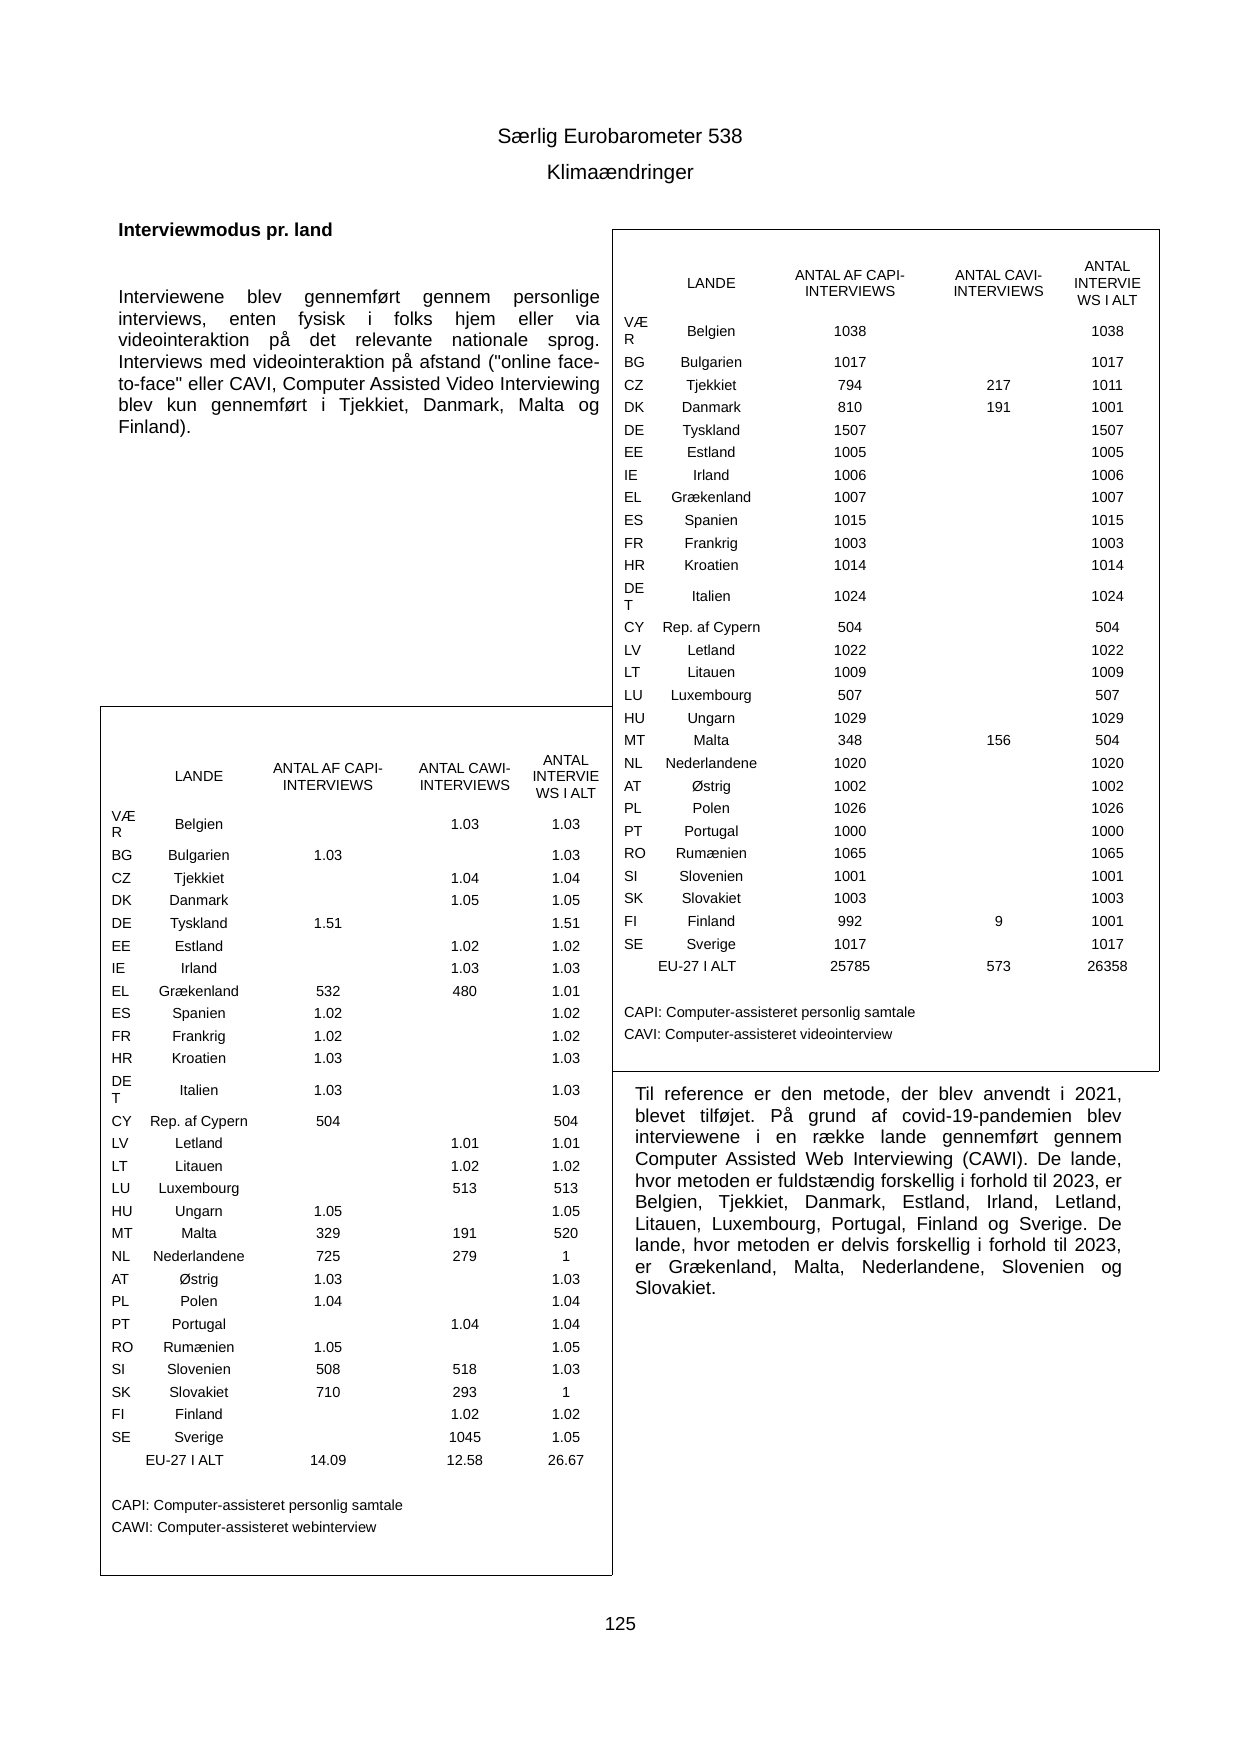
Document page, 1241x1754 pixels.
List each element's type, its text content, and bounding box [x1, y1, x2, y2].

table_cell Rumænien [655, 842, 767, 865]
table_cell EL [109, 980, 142, 1002]
table_cell [933, 311, 1065, 351]
table_cell [933, 684, 1065, 706]
table_cell AT [109, 1268, 142, 1290]
table_cell HU [109, 1200, 142, 1222]
table_cell Portugal [655, 820, 767, 842]
table_cell 1,05 [401, 889, 528, 912]
table_cell 1,02 [255, 1025, 401, 1047]
table_cell [401, 1025, 528, 1047]
table_cell 1015 [1065, 509, 1150, 531]
table_cell [768, 978, 932, 1000]
table_cell 329 [255, 1222, 401, 1245]
table_cell DK [621, 396, 655, 418]
table_cell Tjekkiet [655, 373, 767, 396]
table_cell [401, 1109, 528, 1132]
table_cell 1,03 [529, 844, 603, 866]
table_cell Spanien [655, 509, 767, 531]
table_cell VÆR [621, 311, 655, 351]
table_cell [401, 1002, 528, 1025]
table_cell 1,02 [529, 934, 603, 957]
table_cell 1007 [1065, 486, 1150, 509]
table_cell 1,04 [529, 1313, 603, 1335]
table_cell 1003 [1065, 887, 1150, 910]
table_cell 14,09 [255, 1448, 401, 1471]
table_cell ES [109, 1002, 142, 1025]
table_cell [933, 441, 1065, 464]
table_cell HR [621, 554, 655, 577]
table_cell [401, 1047, 528, 1070]
table_cell [933, 978, 1065, 1000]
table_cell Luxembourg [143, 1177, 255, 1200]
table_cell SK [109, 1381, 142, 1403]
table_cell 1009 [768, 661, 932, 684]
table_cell 1002 [1065, 774, 1150, 797]
table_cell PT [621, 820, 655, 842]
table_cell 1507 [768, 419, 932, 441]
table_cell Letland [143, 1132, 255, 1154]
table_cell [933, 509, 1065, 531]
table_cell Italien [655, 577, 767, 616]
table_cell [401, 844, 528, 866]
table_cell 1,03 [255, 1070, 401, 1109]
table_cell Rumænien [143, 1335, 255, 1358]
table_cell 504 [1065, 616, 1150, 639]
table_cell 1,02 [401, 1155, 528, 1177]
table_cell 504 [529, 1109, 603, 1132]
table_cell CAPI: Computer-assisteret personlig samtale [621, 1000, 1150, 1023]
table_cell 1,01 [401, 1132, 528, 1154]
table_cell [933, 639, 1065, 661]
table_cell 1017 [1065, 933, 1150, 955]
table_cell Sverige [143, 1426, 255, 1448]
table_cell 1,05 [529, 1200, 603, 1222]
table_cell [933, 820, 1065, 842]
table_cell MT [621, 729, 655, 752]
table_cell SI [109, 1358, 142, 1381]
table_cell 26358 [1065, 955, 1150, 978]
table_cell BG [109, 844, 142, 866]
table_cell DE [621, 419, 655, 441]
table_cell NL [621, 752, 655, 774]
table_cell [255, 889, 401, 912]
table_cell CAWI: Computer-assisteret webinterview [109, 1516, 603, 1539]
table_cell 1029 [768, 706, 932, 729]
table_cell 1,03 [255, 844, 401, 866]
table_cell [255, 866, 401, 889]
table_cell DK [109, 889, 142, 912]
table_cell 1,02 [529, 1002, 603, 1025]
table_cell [933, 887, 1065, 910]
table_cell FI [109, 1403, 142, 1426]
table_cell [255, 934, 401, 957]
table_cell [401, 912, 528, 934]
table_cell 1 [529, 1245, 603, 1267]
table_cell Slovenien [143, 1358, 255, 1381]
table_cell 532 [255, 980, 401, 1002]
table_cell [255, 1403, 401, 1426]
table_cell 1026 [1065, 797, 1150, 819]
table_cell [933, 464, 1065, 486]
table_cell LT [621, 661, 655, 684]
table_cell Bulgarien [655, 351, 767, 373]
table_cell HR [109, 1047, 142, 1070]
table_cell 1065 [768, 842, 932, 865]
table_cell 348 [768, 729, 932, 752]
table_cell 1,51 [255, 912, 401, 934]
table_cell 794 [768, 373, 932, 396]
table_cell 1017 [768, 933, 932, 955]
table_cell [933, 933, 1065, 955]
table_cell Estland [143, 934, 255, 957]
table_cell 1,03 [401, 805, 528, 844]
table_cell [933, 419, 1065, 441]
table_cell 1000 [1065, 820, 1150, 842]
table_cell [933, 616, 1065, 639]
table_cell 217 [933, 373, 1065, 396]
table_cell [255, 1132, 401, 1154]
table_cell EU-27 I ALT [655, 955, 767, 978]
table_cell LU [621, 684, 655, 706]
table_cell 1014 [768, 554, 932, 577]
text [613, 230, 1159, 1071]
table_cell CAPI: Computer-assisteret personlig samtale [109, 1494, 603, 1516]
table_cell Spanien [143, 1002, 255, 1025]
table_cell Kroatien [143, 1047, 255, 1070]
table_cell Finland [143, 1403, 255, 1426]
table_cell PT [109, 1313, 142, 1335]
table_cell LU [109, 1177, 142, 1200]
table_header ANTAL AF CAPI-INTERVIEWS [768, 255, 932, 311]
table_cell 1,03 [529, 1070, 603, 1109]
table_cell SE [109, 1426, 142, 1448]
table_cell Polen [655, 797, 767, 819]
table_cell 1045 [401, 1426, 528, 1448]
table_cell 1,05 [255, 1200, 401, 1222]
table_cell [255, 1471, 401, 1493]
table_cell [655, 978, 767, 1000]
table_cell Bulgarien [143, 844, 255, 866]
table_cell ES [621, 509, 655, 531]
table_cell Kroatien [655, 554, 767, 577]
table_cell 1017 [1065, 351, 1150, 373]
table_cell Malta [143, 1222, 255, 1245]
table_cell 1007 [768, 486, 932, 509]
table_cell 1,03 [529, 1358, 603, 1381]
table_cell [401, 1335, 528, 1358]
table_cell 810 [768, 396, 932, 418]
table_cell 1000 [768, 820, 932, 842]
table_cell VÆR [109, 805, 142, 844]
table_cell 1006 [768, 464, 932, 486]
table_cell NL [109, 1245, 142, 1267]
table_cell 279 [401, 1245, 528, 1267]
table_cell 1,01 [529, 1132, 603, 1154]
table_cell [933, 842, 1065, 865]
table_cell 1024 [768, 577, 932, 616]
table_header ANTAL CAWI-INTERVIEWS [401, 748, 528, 804]
table_cell 1003 [768, 887, 932, 910]
table_cell 1015 [768, 509, 932, 531]
table_cell 513 [529, 1177, 603, 1200]
table_cell Slovakiet [143, 1381, 255, 1403]
table_cell 1,02 [529, 1025, 603, 1047]
table_header LANDE [655, 255, 767, 311]
table_cell Belgien [143, 805, 255, 844]
table_cell [255, 957, 401, 979]
table_cell HU [621, 706, 655, 729]
table_cell 1,03 [529, 805, 603, 844]
table_cell 1,04 [401, 1313, 528, 1335]
table_cell Østrig [655, 774, 767, 797]
table_cell 1001 [768, 865, 932, 887]
table_cell Irland [655, 464, 767, 486]
table_cell Polen [143, 1290, 255, 1313]
table_cell 1005 [1065, 441, 1150, 464]
table_cell 1,04 [529, 866, 603, 889]
table_cell 573 [933, 955, 1065, 978]
table_cell SI [621, 865, 655, 887]
table_cell Frankrig [143, 1025, 255, 1047]
table_cell 513 [401, 1177, 528, 1200]
table_cell EL [621, 486, 655, 509]
table_cell 1020 [768, 752, 932, 774]
table_cell Slovakiet [655, 887, 767, 910]
table_cell Estland [655, 441, 767, 464]
table_cell Irland [143, 957, 255, 979]
table_cell EU-27 I ALT [143, 1448, 255, 1471]
table_cell 1009 [1065, 661, 1150, 684]
table_cell 1,02 [529, 1403, 603, 1426]
table_cell RO [621, 842, 655, 865]
table_cell 480 [401, 980, 528, 1002]
table_cell [255, 805, 401, 844]
table_cell Belgien [655, 311, 767, 351]
table_cell [933, 774, 1065, 797]
table_cell Frankrig [655, 531, 767, 554]
table_cell 1,02 [255, 1002, 401, 1025]
table_cell 1,04 [401, 866, 528, 889]
table_cell IE [621, 464, 655, 486]
table_cell 520 [529, 1222, 603, 1245]
table_cell [401, 1200, 528, 1222]
table_cell [933, 577, 1065, 616]
table_cell Slovenien [655, 865, 767, 887]
table_cell 12,58 [401, 1448, 528, 1471]
table_cell 518 [401, 1358, 528, 1381]
table_cell [109, 1448, 142, 1471]
table_cell Ungarn [143, 1200, 255, 1222]
table_cell 1014 [1065, 554, 1150, 577]
table_cell AT [621, 774, 655, 797]
table_cell 1,02 [529, 1155, 603, 1177]
table_cell [143, 1471, 255, 1493]
table_cell 1029 [1065, 706, 1150, 729]
table_cell Litauen [143, 1155, 255, 1177]
table_cell CZ [109, 866, 142, 889]
table_cell MT [109, 1222, 142, 1245]
table_cell PL [621, 797, 655, 819]
table_cell 1,01 [529, 980, 603, 1002]
table_cell [255, 1177, 401, 1200]
table_cell DET [109, 1070, 142, 1109]
table_cell Østrig [143, 1268, 255, 1290]
table_cell 1006 [1065, 464, 1150, 486]
table_cell LT [109, 1155, 142, 1177]
table_cell [1065, 978, 1150, 1000]
table_cell 1,04 [255, 1290, 401, 1313]
table_cell [621, 955, 655, 978]
table_cell [933, 661, 1065, 684]
table_cell 1 [529, 1381, 603, 1403]
table_cell Grækenland [143, 980, 255, 1002]
table_header ANTAL AF CAPI-INTERVIEWS [255, 748, 401, 804]
table_cell 1507 [1065, 419, 1150, 441]
table_cell Letland [655, 639, 767, 661]
table_cell 9 [933, 910, 1065, 932]
table_cell Portugal [143, 1313, 255, 1335]
table_cell 507 [1065, 684, 1150, 706]
table_cell 1,05 [529, 1426, 603, 1448]
table_cell 725 [255, 1245, 401, 1267]
text Til reference er den metode, der blev anvendt i 2021, blevet tilføjet. På grund af covid-19-pandemien blev interviewene i en række lande gennemført gennem Computer Assisted Web Interviewing (CAWI). De lande, hvor metoden er fuldstændig forskellig i forhold til 2023, er Belgien, Tjekkiet, Danmark, Estland, Irland, Letland, Litauen, Luxembourg, Portugal, Finland og Sverige. De lande, hvor metoden er delvis forskellig i forhold til 2023, er Grækenland, Malta, Nederlandene, Slovenien og Slovakiet. [635, 1072, 1122, 1299]
table_cell Sverige [655, 933, 767, 955]
table_cell 1017 [768, 351, 932, 373]
table_cell 1003 [1065, 531, 1150, 554]
table_cell 191 [401, 1222, 528, 1245]
table_cell 1020 [1065, 752, 1150, 774]
table_cell [933, 486, 1065, 509]
text Interviewmodus pr. land [118, 219, 605, 241]
table_header ANTAL INTERVIEWS I ALT [1065, 255, 1150, 311]
table_cell [933, 752, 1065, 774]
table_cell 1011 [1065, 373, 1150, 396]
table_cell 710 [255, 1381, 401, 1403]
table_cell [109, 1471, 142, 1493]
table_cell [933, 797, 1065, 819]
table_cell 1038 [768, 311, 932, 351]
table_cell Malta [655, 729, 767, 752]
table_cell 1022 [1065, 639, 1150, 661]
table_cell 1,03 [401, 957, 528, 979]
table_cell EE [109, 934, 142, 957]
table_cell [401, 1268, 528, 1290]
table_cell Danmark [655, 396, 767, 418]
table_cell 1,03 [529, 1047, 603, 1070]
table_header ANTAL INTERVIEWS I ALT [529, 748, 603, 804]
table_cell 293 [401, 1381, 528, 1403]
table_cell 1,03 [529, 957, 603, 979]
table_cell 1038 [1065, 311, 1150, 351]
table_cell 1002 [768, 774, 932, 797]
table_cell 1,02 [401, 934, 528, 957]
table_cell 507 [768, 684, 932, 706]
table_header ANTAL CAVI-INTERVIEWS [933, 255, 1065, 311]
table_cell [255, 1426, 401, 1448]
table_cell Finland [655, 910, 767, 932]
table_cell 1,02 [401, 1403, 528, 1426]
table_cell Grækenland [655, 486, 767, 509]
table_cell [933, 706, 1065, 729]
table_cell 1024 [1065, 577, 1150, 616]
table_cell [621, 978, 655, 1000]
table_cell Ungarn [655, 706, 767, 729]
table_cell [933, 531, 1065, 554]
table_cell IE [109, 957, 142, 979]
table_cell 1022 [768, 639, 932, 661]
table_cell 504 [1065, 729, 1150, 752]
table_cell Nederlandene [143, 1245, 255, 1267]
table_cell LV [621, 639, 655, 661]
text Interviewene blev gennemført gennem personlige interviews, enten fysisk i folks hjem eller via videointeraktion på det relevante nationale sprog. Interviews med videointeraktion på afstand ("online face-to-face" eller CAVI, Computer Assisted Video Interviewing blev kun gennemført i Tjekkiet, Danmark, Malta og Finland). [118, 286, 605, 437]
table_cell PL [109, 1290, 142, 1313]
table_cell [933, 351, 1065, 373]
table_cell [401, 1290, 528, 1313]
table_cell 1,51 [529, 912, 603, 934]
table_cell Nederlandene [655, 752, 767, 774]
table_cell [255, 1313, 401, 1335]
table_cell Danmark [143, 889, 255, 912]
table_cell SE [621, 933, 655, 955]
table_cell DE [109, 912, 142, 934]
table_cell SK [621, 887, 655, 910]
table_cell BG [621, 351, 655, 373]
table_cell DET [621, 577, 655, 616]
table_cell 1,04 [529, 1290, 603, 1313]
table_cell EE [621, 441, 655, 464]
table_cell 1,03 [255, 1268, 401, 1290]
table_cell LV [109, 1132, 142, 1154]
table_cell 504 [255, 1109, 401, 1132]
table_cell 1001 [1065, 910, 1150, 932]
table_cell 1,03 [529, 1268, 603, 1290]
table_cell CY [621, 616, 655, 639]
table_cell [255, 1155, 401, 1177]
table_cell 1005 [768, 441, 932, 464]
table_cell CZ [621, 373, 655, 396]
table_cell FR [621, 531, 655, 554]
table_cell Litauen [655, 661, 767, 684]
table_cell [933, 865, 1065, 887]
table_cell 1,05 [255, 1335, 401, 1358]
table_cell 1001 [1065, 865, 1150, 887]
table_cell RO [109, 1335, 142, 1358]
table_header [109, 748, 142, 804]
table_cell 1001 [1065, 396, 1150, 418]
table_cell Rep. af Cypern [143, 1109, 255, 1132]
table_cell 508 [255, 1358, 401, 1381]
table_cell CY [109, 1109, 142, 1132]
table_cell 1,05 [529, 1335, 603, 1358]
table_cell 1003 [768, 531, 932, 554]
table_cell 25785 [768, 955, 932, 978]
table_cell 992 [768, 910, 932, 932]
table_cell 1065 [1065, 842, 1150, 865]
table_cell Luxembourg [655, 684, 767, 706]
table_cell [401, 1070, 528, 1109]
table_cell Tjekkiet [143, 866, 255, 889]
table_cell [933, 554, 1065, 577]
table_cell 1,03 [255, 1047, 401, 1070]
table_header LANDE [143, 748, 255, 804]
table_cell Italien [143, 1070, 255, 1109]
table_cell CAVI: Computer-assisteret videointerview [621, 1023, 1150, 1046]
table_cell Tyskland [655, 419, 767, 441]
table_cell FR [109, 1025, 142, 1047]
table_cell 504 [768, 616, 932, 639]
table_cell Rep. af Cypern [655, 616, 767, 639]
table_cell Tyskland [143, 912, 255, 934]
table_cell 191 [933, 396, 1065, 418]
table_header [621, 255, 655, 311]
table_cell [401, 1471, 528, 1493]
table_cell FI [621, 910, 655, 932]
table_cell 156 [933, 729, 1065, 752]
table_cell 1026 [768, 797, 932, 819]
table_cell 26,67 [529, 1448, 603, 1471]
table_cell 1,05 [529, 889, 603, 912]
table_cell [529, 1471, 603, 1493]
